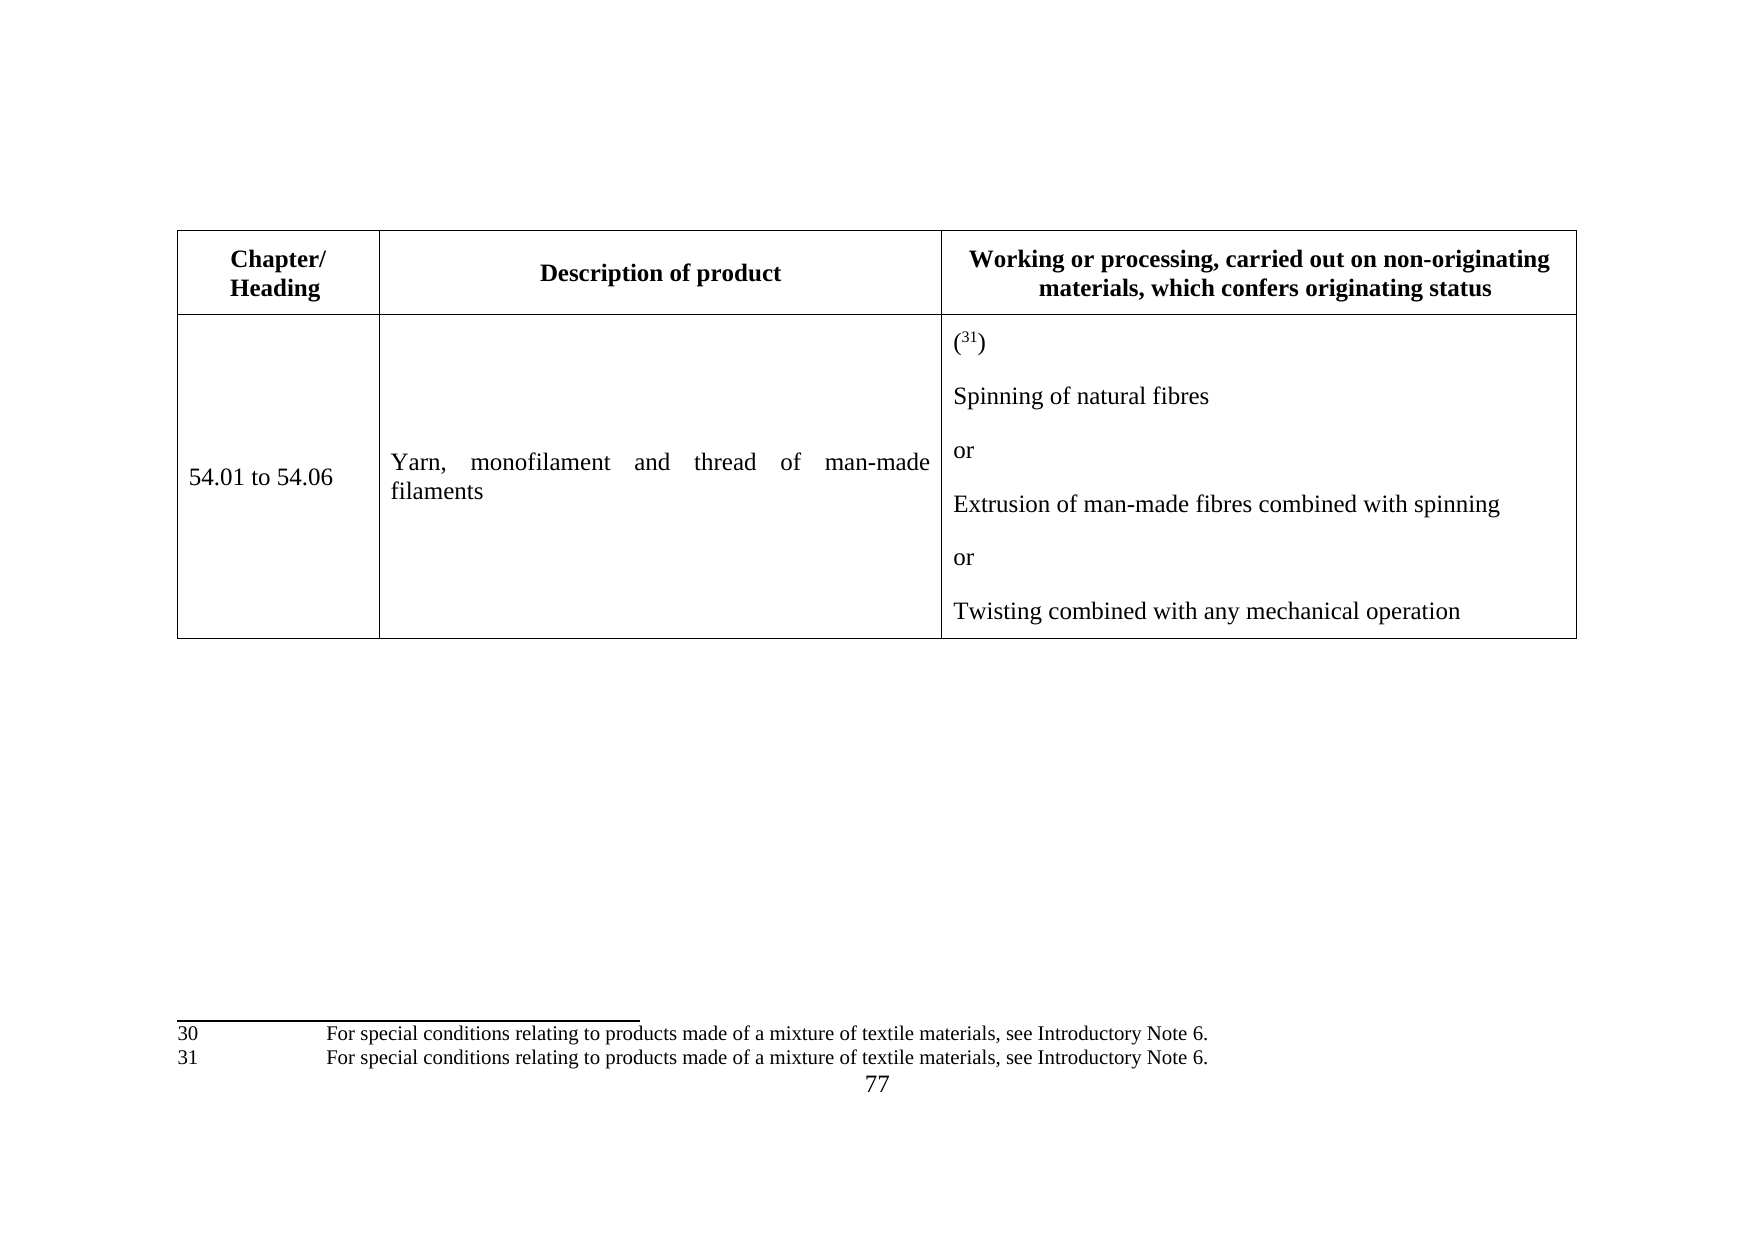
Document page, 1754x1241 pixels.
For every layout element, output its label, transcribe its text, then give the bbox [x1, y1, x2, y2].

table_cell 54.01 to 54.06 [178, 315, 379, 637]
table_header Description of product [380, 231, 941, 314]
table_header Chapter/ Heading [178, 231, 379, 314]
table_header Working or processing, carried out on non-originating materials, which confers originating status [942, 231, 1576, 314]
table_cell () Spinning of natural fibres or Extrusion of man-made fibres combined with spinning or Twisting combined with any mechanical operation [942, 315, 1576, 637]
table_cell Yarn, monofilament and thread of man-made filaments [380, 315, 941, 637]
